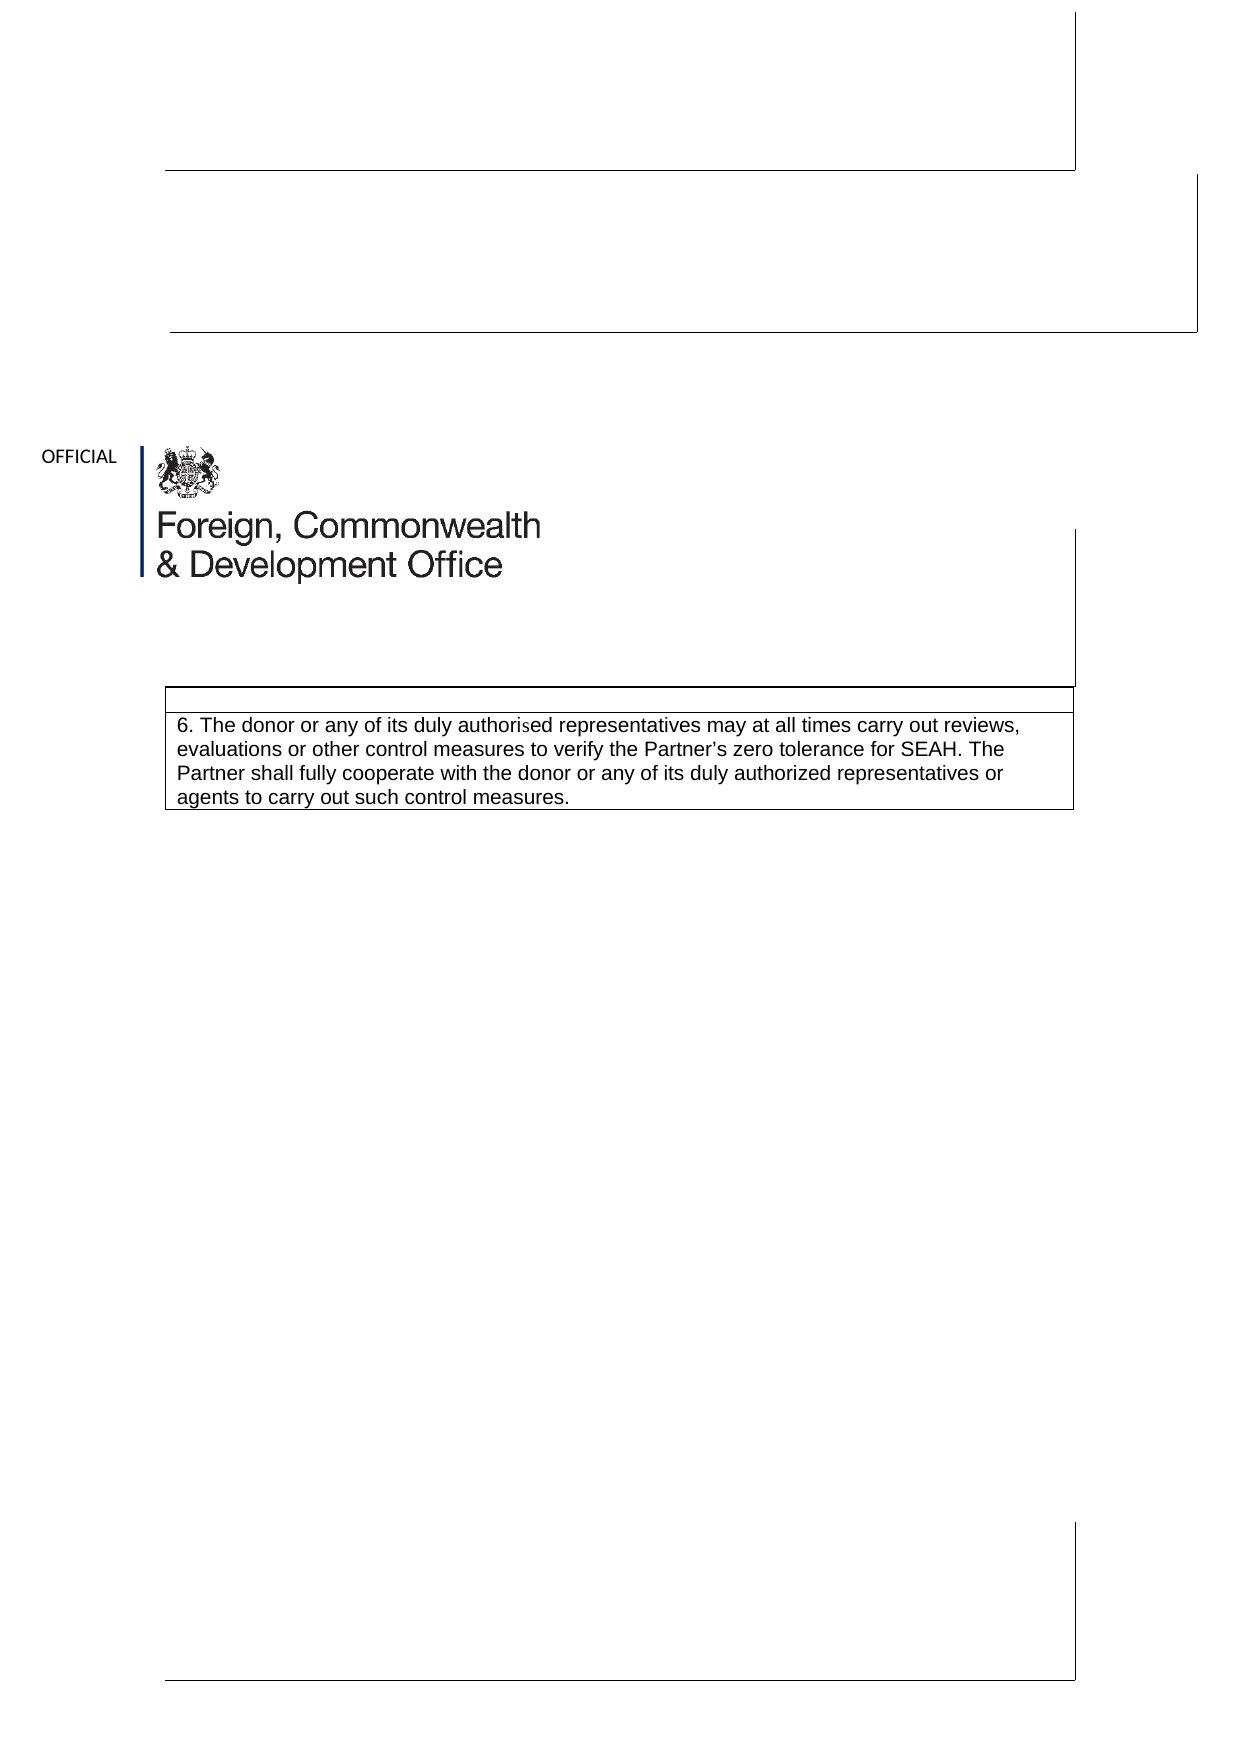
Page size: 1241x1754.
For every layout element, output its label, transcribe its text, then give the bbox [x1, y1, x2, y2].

table_cell 6. The donor or any of its duly authorised representatives may at all times carry out reviews, evaluations or other control measures to verify the Partner’s zero tolerance for SEAH. The Partner shall fully cooperate with the donor or any of its duly authorized representatives or agents to carry out such control measures. [166, 713, 1073, 809]
table_cell [166, 688, 1073, 712]
